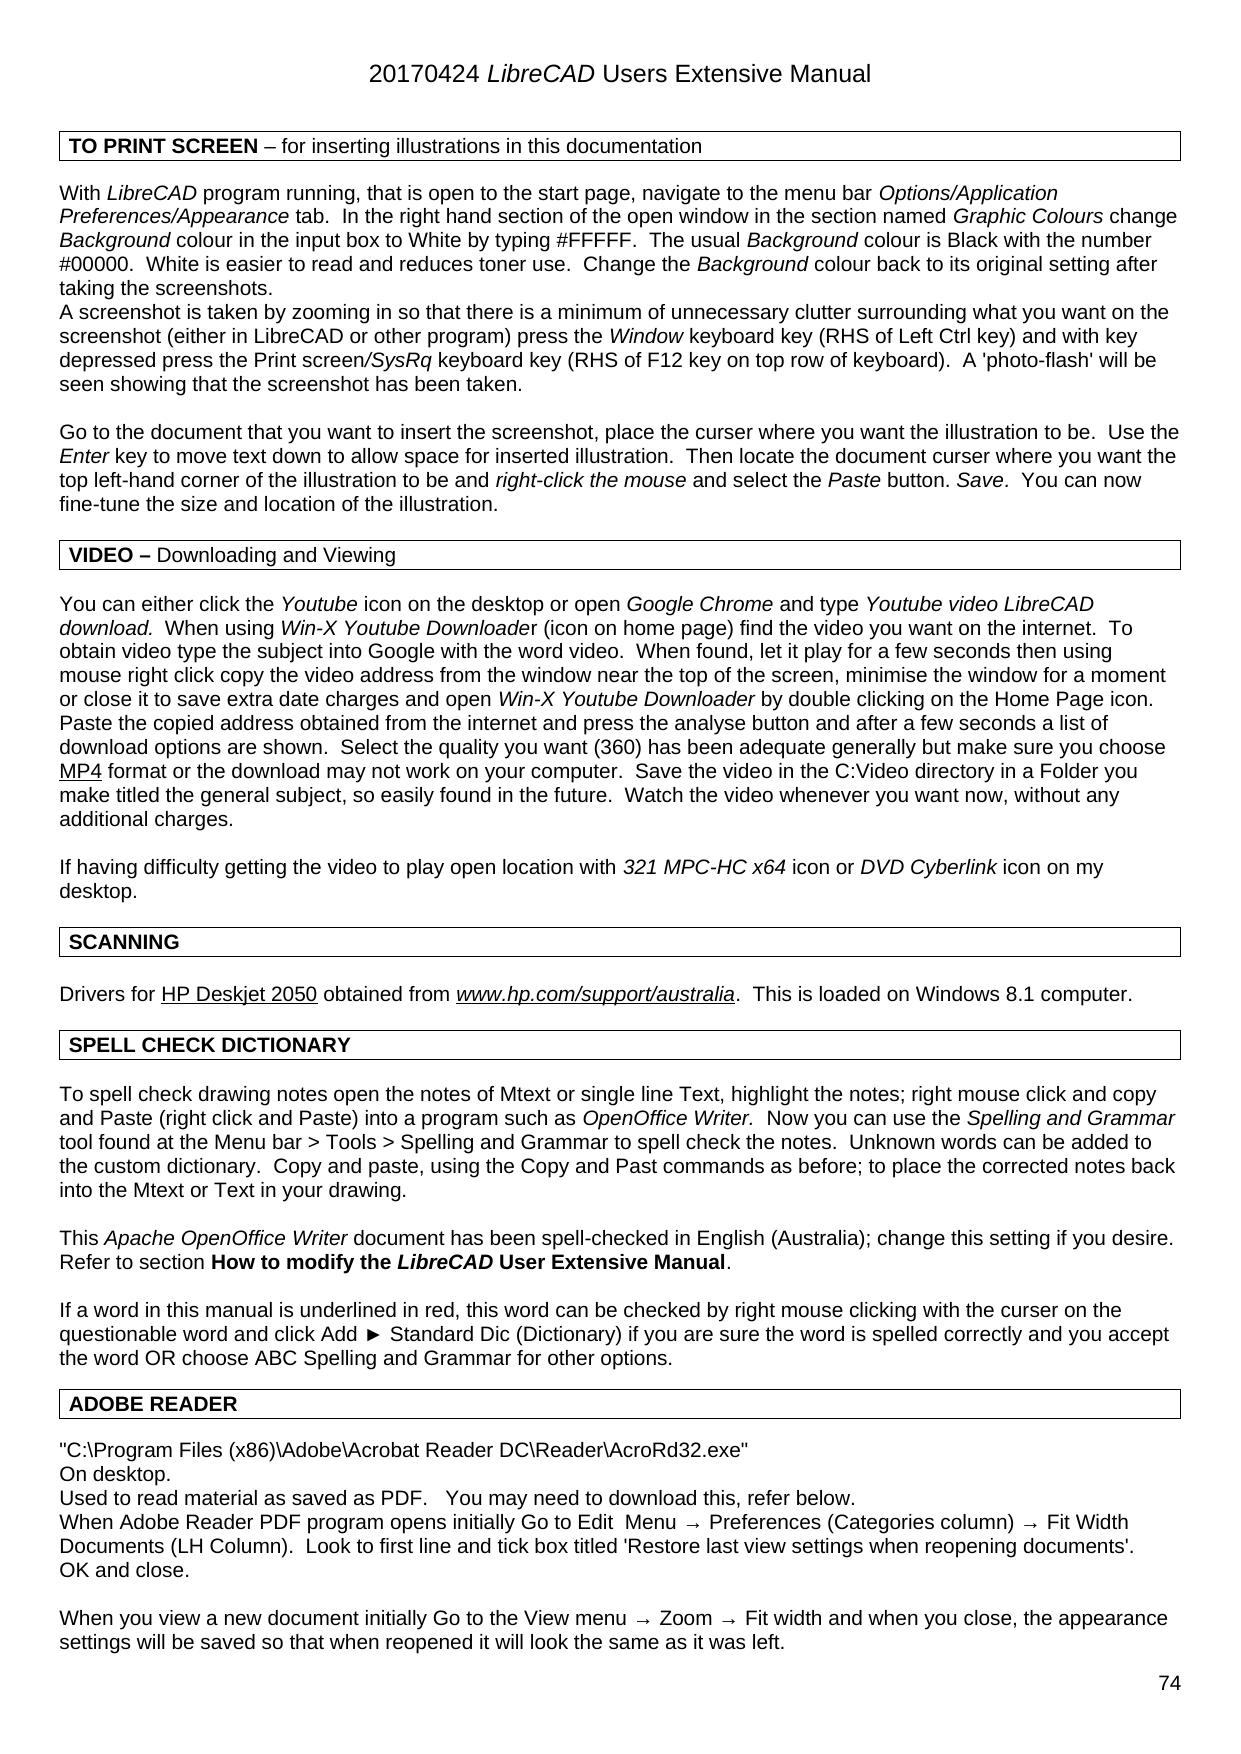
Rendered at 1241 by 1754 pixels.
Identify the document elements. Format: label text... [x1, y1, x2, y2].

subtitle VIDEO – Downloading and Viewing [60, 541, 1180, 569]
text On desktop. [59, 1462, 1181, 1486]
text Refer to section How to modify the LibreCAD User Extensive Manual. [59, 1250, 1181, 1274]
text "C:\Program Files (x86)\Adobe\Acrobat Reader DC\Reader\AcroRd32.exe" [59, 1438, 1181, 1462]
subtitle SCANNING [60, 928, 1180, 956]
text A screenshot is taken by zooming in so that there is a minimum of unnecessary clutter surrounding what you want on the screenshot (either in LibreCAD or other program) press the Window keyboard key (RHS of Left Ctrl key) and with key depressed press the Print screen/SysRq keyboard key (RHS of F12 key on top row of keyboard). A 'photo-flash' will be seen showing that the screenshot has been taken. [59, 300, 1181, 396]
text Go to the document that you want to insert the screenshot, place the curser where you want the illustration to be. Use the Enter key to move text down to allow space for inserted illustration. Then locate the document curser where you want the top left-hand corner of the illustration to be and right-click the mouse and select the Paste button. Save. You can now fine-tune the size and location of the illustration. [59, 420, 1181, 516]
text Drivers for HP Deskjet 2050 obtained from www.hp.com/support/australia. This is loaded on Windows 8.1 computer. [59, 982, 1181, 1006]
text This Apache OpenOffice Writer document has been spell-checked in English (Australia); change this setting if you desire. [59, 1226, 1181, 1250]
text If having difficulty getting the video to play open location with 321 MPC-HC x64 icon or DVD Cyberlink icon on my desktop. [59, 855, 1181, 903]
text When you view a new document initially Go to the View menu → Zoom → Fit width and when you close, the appearance settings will be saved so that when reopened it will look the same as it was left. [59, 1606, 1181, 1654]
subtitle ADOBE READER [60, 1390, 1180, 1418]
text If a word in this manual is underlined in red, this word can be checked by right mouse clicking with the curser on the questionable word and click Add ► Standard Dic (Dictionary) if you are sure the word is spelled correctly and you accept the word OR choose ABC Spelling and Grammar for other options. [59, 1298, 1181, 1369]
text With LibreCAD program running, that is open to the start page, navigate to the menu bar Options/Application Preferences/Appearance tab. In the right hand section of the open window in the section named Graphic Colours change Background colour in the input box to White by typing #FFFFF. The usual Background colour is Black with the number #00000. White is easier to read and reduces toner use. Change the Background colour back to its original setting after taking the screenshots. [59, 180, 1181, 300]
text To spell check drawing notes open the notes of Mtext or single line Text, highlight the notes; right mouse click and copy and Paste (right click and Paste) into a program such as OpenOffice Writer. Now you can use the Spelling and Grammar tool found at the Menu bar > Tools > Spelling and Grammar to spell check the notes. Unknown words can be added to the custom dictionary. Copy and paste, using the Copy and Past commands as before; to place the corrected notes back into the Mtext or Text in your drawing. [59, 1082, 1181, 1202]
text Used to read material as saved as PDF. You may need to download this, refer below. [59, 1486, 1181, 1510]
subtitle TO PRINT SCREEN – for inserting illustrations in this documentation [60, 132, 1180, 160]
text When Adobe Reader PDF program opens initially Go to Edit Menu → Preferences (Categories column) → Fit Width Documents (LH Column). Look to first line and tick box titled 'Restore last view settings when reopening documents'. OK and close. [59, 1510, 1181, 1582]
text You can either click the Youtube icon on the desktop or open Google Chrome and type Youtube video LibreCAD download. When using Win-X Youtube Downloader (icon on home page) find the video you want on the internet. To obtain video type the subject into Google with the word video. When found, let it play for a few seconds then using mouse right click copy the video address from the window near the top of the screen, minimise the window for a moment or close it to save extra date charges and open Win-X Youtube Downloader by double clicking on the Home Page icon. Paste the copied address obtained from the internet and press the analyse button and after a few seconds a list of download options are shown. Select the quality you want (360) has been adequate generally but make sure you choose MP4 format or the download may not work on your computer. Save the video in the C:Video directory in a Folder you make titled the general subject, so easily found in the future. Watch the video whenever you want now, without any additional charges. [59, 591, 1181, 831]
subtitle SPELL CHECK DICTIONARY [60, 1031, 1180, 1059]
